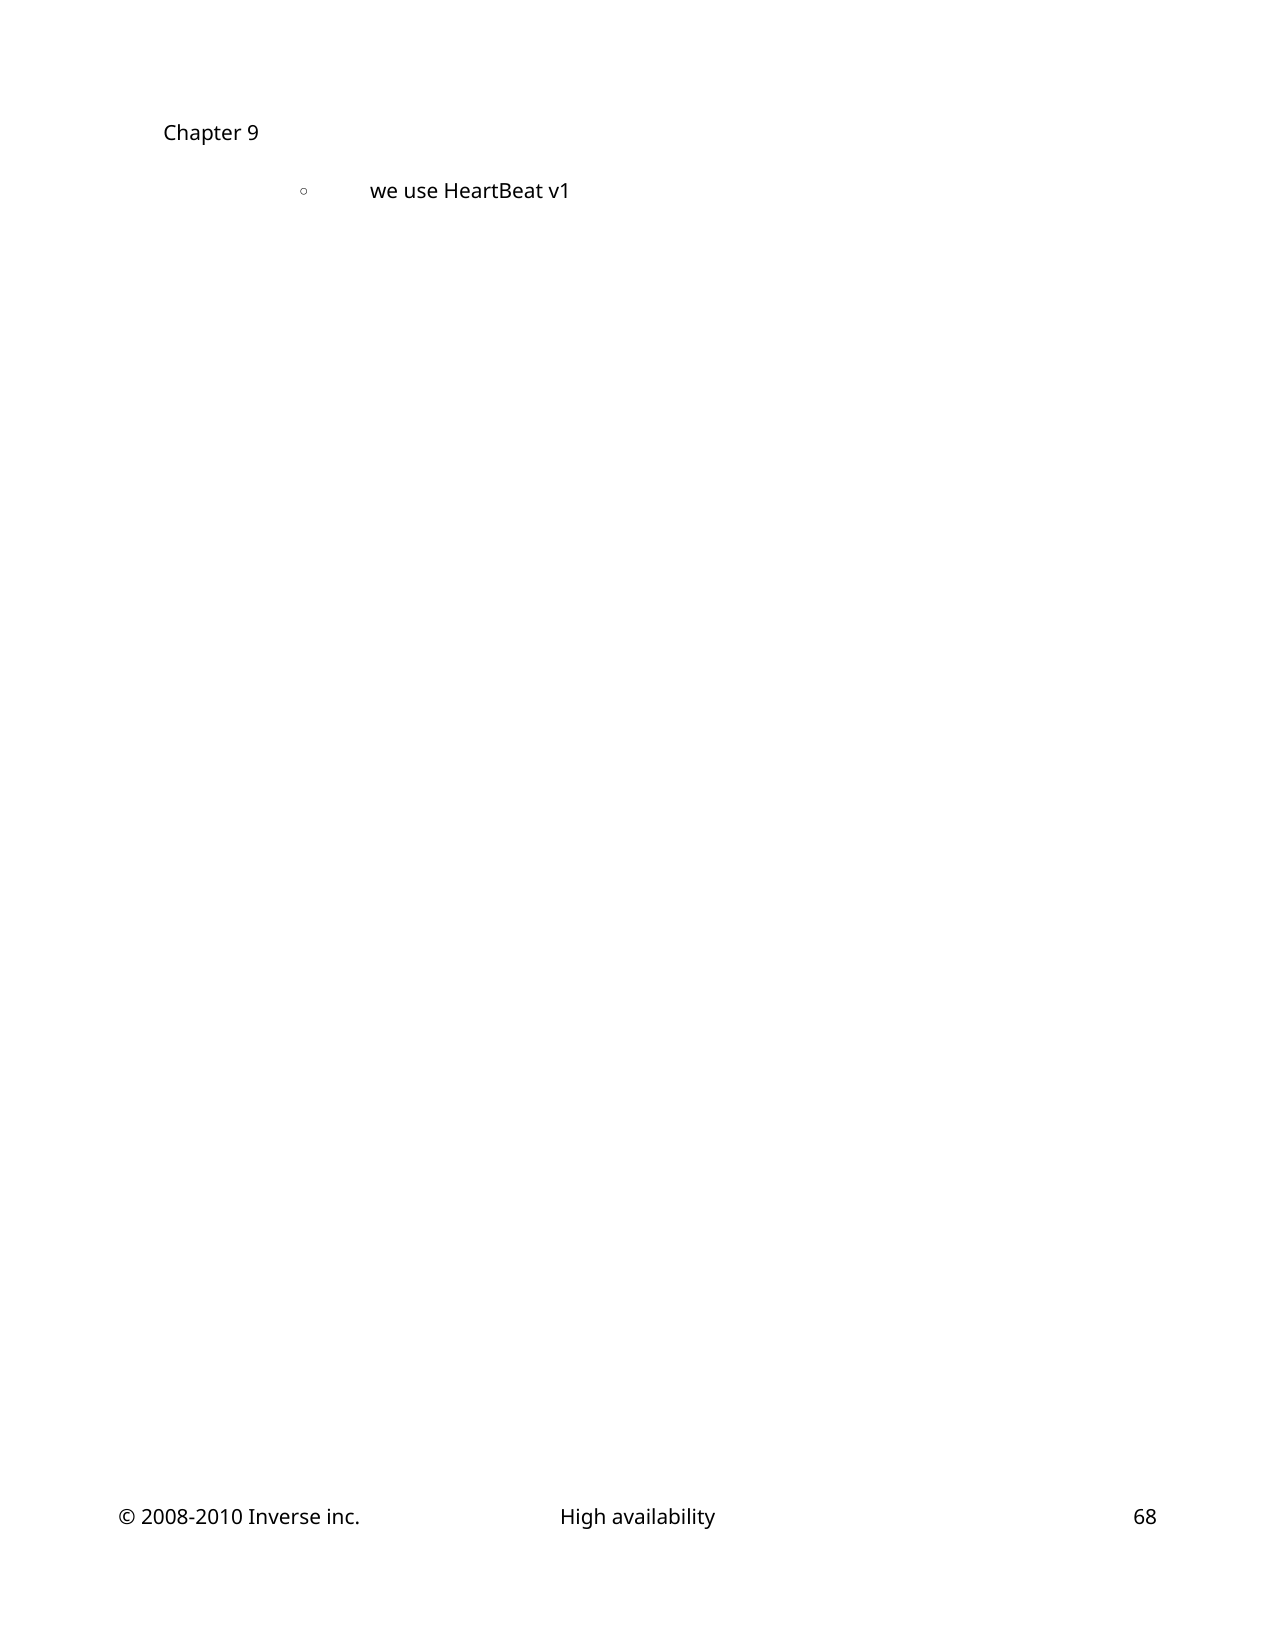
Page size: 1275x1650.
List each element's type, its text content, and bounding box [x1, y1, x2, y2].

list we use HeartBeat v1 [296, 176, 1157, 204]
